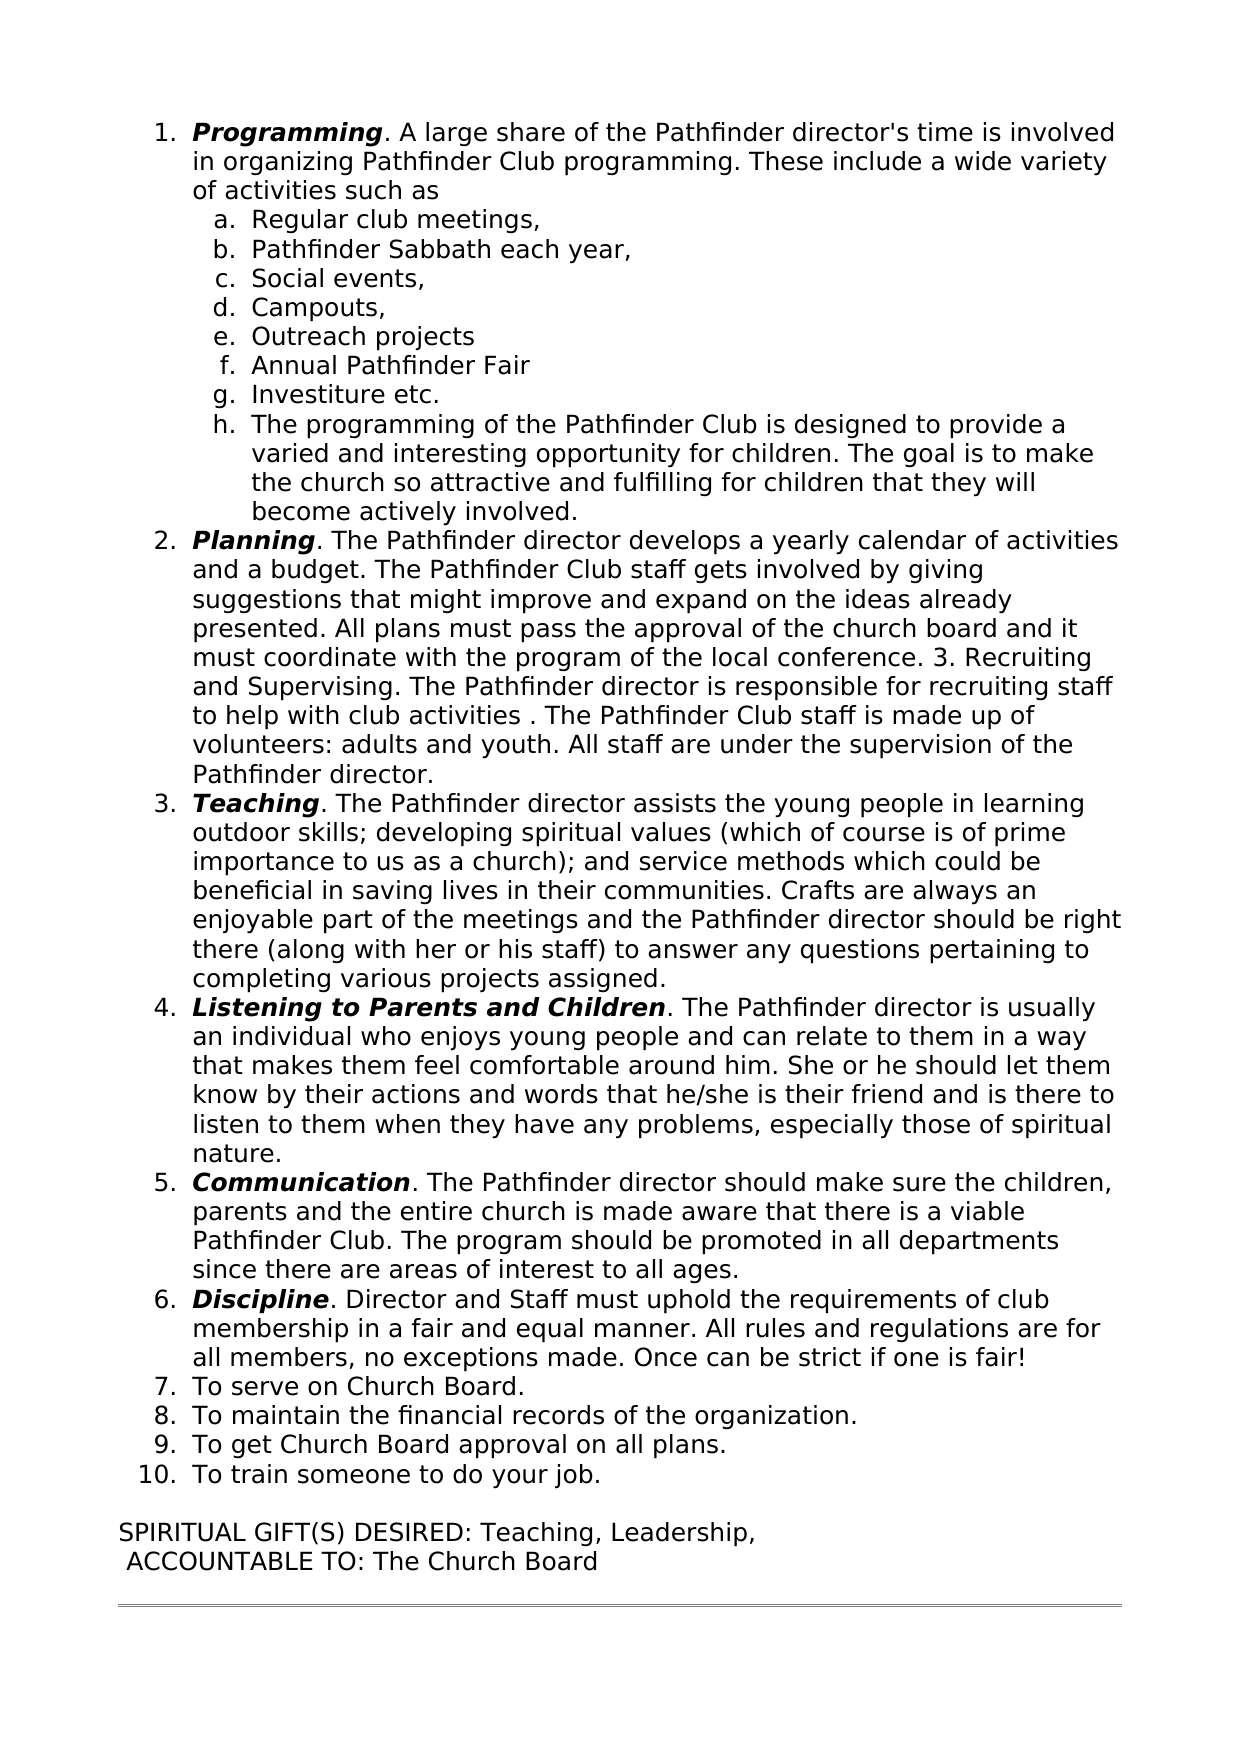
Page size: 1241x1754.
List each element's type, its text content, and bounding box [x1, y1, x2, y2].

list Teaching. The Pathfinder director assists the young people in learning outdoor skills; developing spiritual values (which of course is of prime importance to us as a church); and service methods which could be beneficial in saving lives in their communities. Crafts are always an enjoyable part of the meetings and the Pathfinder director should be right there (along with her or his staff) to answer any questions pertaining to completing various projects assigned. [177, 789, 1122, 993]
list To maintain the financial records of the organization. [177, 1401, 1122, 1431]
list Programming. A large share of the Pathfinder director's time is involved in organizing Pathfinder Club programming. These include a wide variety of activities such as [177, 118, 1122, 206]
list Outreach projects [236, 322, 1122, 351]
list Pathfinder Sabbath each year, [236, 235, 1122, 264]
text SPIRITUAL GIFT(S) DESIRED: Teaching, Leadership, ACCOUNTABLE TO: The Church Board [118, 1518, 1122, 1577]
list Investiture etc. [236, 381, 1122, 410]
list To get Church Board approval on all plans. [177, 1431, 1122, 1460]
list Campouts, [236, 293, 1122, 322]
list To train someone to do your job. [177, 1460, 1122, 1489]
list Discipline. Director and Staff must uphold the requirements of club membership in a fair and equal manner. All rules and regulations are for all members, no exceptions made. Once can be strict if one is fair! [177, 1285, 1122, 1372]
list Planning. The Pathfinder director develops a yearly calendar of activities and a budget. The Pathfinder Club staff gets involved by giving suggestions that might improve and expand on the ideas already presented. All plans must pass the approval of the church board and it must coordinate with the program of the local conference. 3. Recruiting and Supervising. The Pathfinder director is responsible for recruiting staff to help with club activities . The Pathfinder Club staff is made up of volunteers: adults and youth. All staff are under the supervision of the Pathfinder director. [177, 526, 1122, 789]
list Social events, [236, 264, 1122, 293]
list Annual Pathfinder Fair [236, 351, 1122, 381]
list Communication. The Pathfinder director should make sure the children, parents and the entire church is made aware that there is a viable Pathfinder Club. The program should be promoted in all departments since there are areas of interest to all ages. [177, 1168, 1122, 1285]
list Regular club meetings, [236, 206, 1122, 235]
list The programming of the Pathfinder Club is designed to provide a varied and interesting opportunity for children. The goal is to make the church so attractive and fulfilling for children that they will become actively involved. [236, 410, 1122, 526]
list To serve on Church Board. [177, 1372, 1122, 1401]
list Listening to Parents and Children. The Pathfinder director is usually an individual who enjoys young people and can relate to them in a way that makes them feel comfortable around him. She or he should let them know by their actions and words that he/she is their friend and is there to listen to them when they have any problems, especially those of spiritual nature. [177, 993, 1122, 1168]
